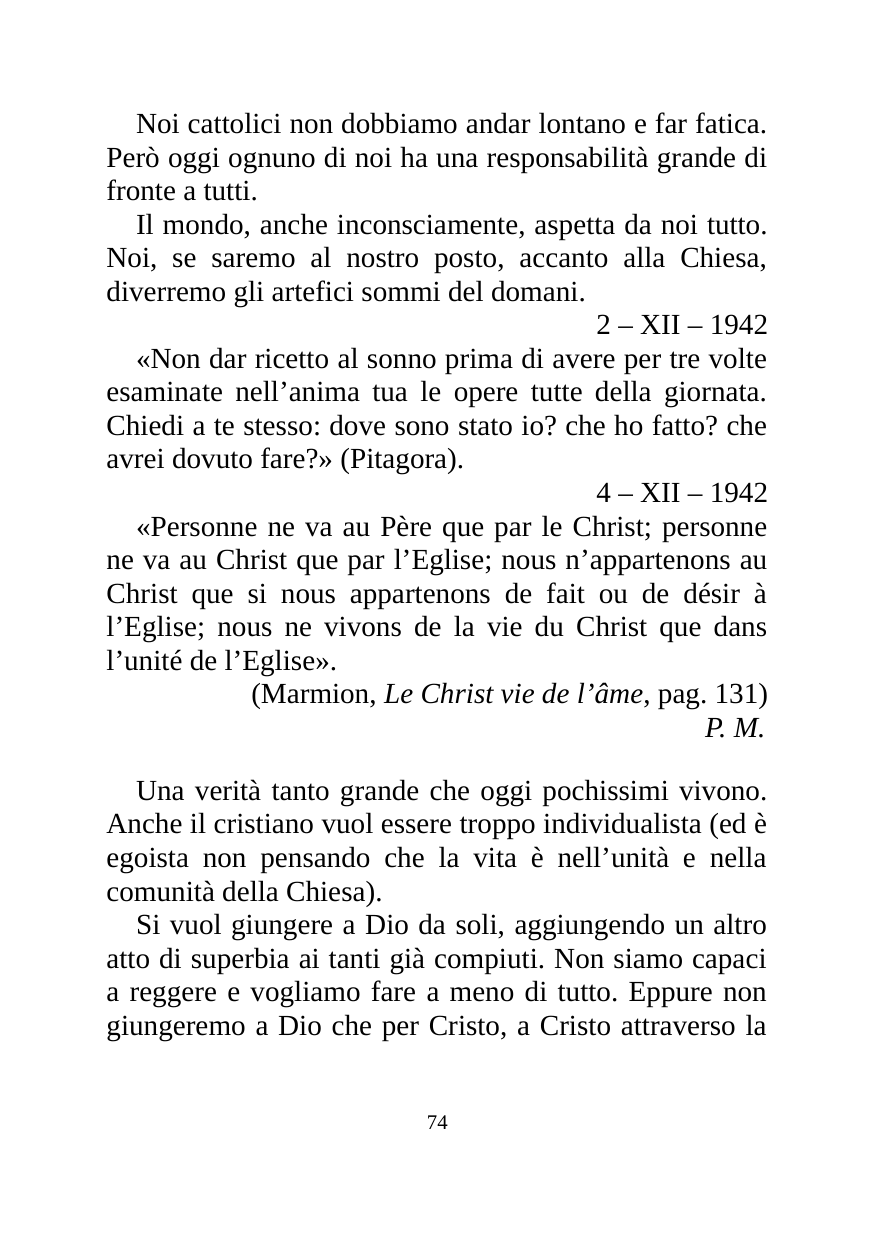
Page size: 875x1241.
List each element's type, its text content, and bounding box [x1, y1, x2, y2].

text Il mondo, anche inconsciamente, aspetta da noi tutto. Noi, se saremo al nostro posto, accanto alla Chiesa, diverremo gli artefici sommi del domani. [106, 207, 768, 307]
text «Non dar ricetto al sonno prima di avere per tre volte esaminate nell’anima tua le opere tutte della giornata. Chiedi a te stesso: dove sono stato io? che ho fatto? che avrei dovuto fare?» (Pitagora). [106, 341, 768, 475]
text Una verità tanto grande che oggi pochissimi vivono. Anche il cristiano vuol essere troppo individualista (ed è egoista non pensando che la vita è nell’unità e nella comunità della Chiesa). [106, 773, 768, 907]
text Si vuol giungere a Dio da soli, aggiungendo un altro atto di superbia ai tanti già compiuti. Non siamo capaci a reggere e vogliamo fare a meno di tutto. Eppure non giungeremo a Dio che per Cristo, a Cristo attraverso la [106, 907, 768, 1041]
text Noi cattolici non dobbiamo andar lontano e far fatica. Però oggi ognuno di noi ha una responsabilità grande di fronte a tutti. [106, 106, 768, 207]
text 4 – XII – 1942 [106, 475, 768, 509]
text P. M. [106, 710, 768, 743]
text «Personne ne va au Père que par le Christ; personne ne va au Christ que par l’Eglise; nous n’appartenons au Christ que si nous appartenons de fait ou de désir à l’Eglise; nous ne vivons de la vie du Christ que dans l’unité de l’Eglise». [106, 509, 768, 676]
text 2 – XII – 1942 [106, 307, 768, 341]
text (Marmion, Le Christ vie de l’âme, pag. 131) [106, 676, 768, 710]
